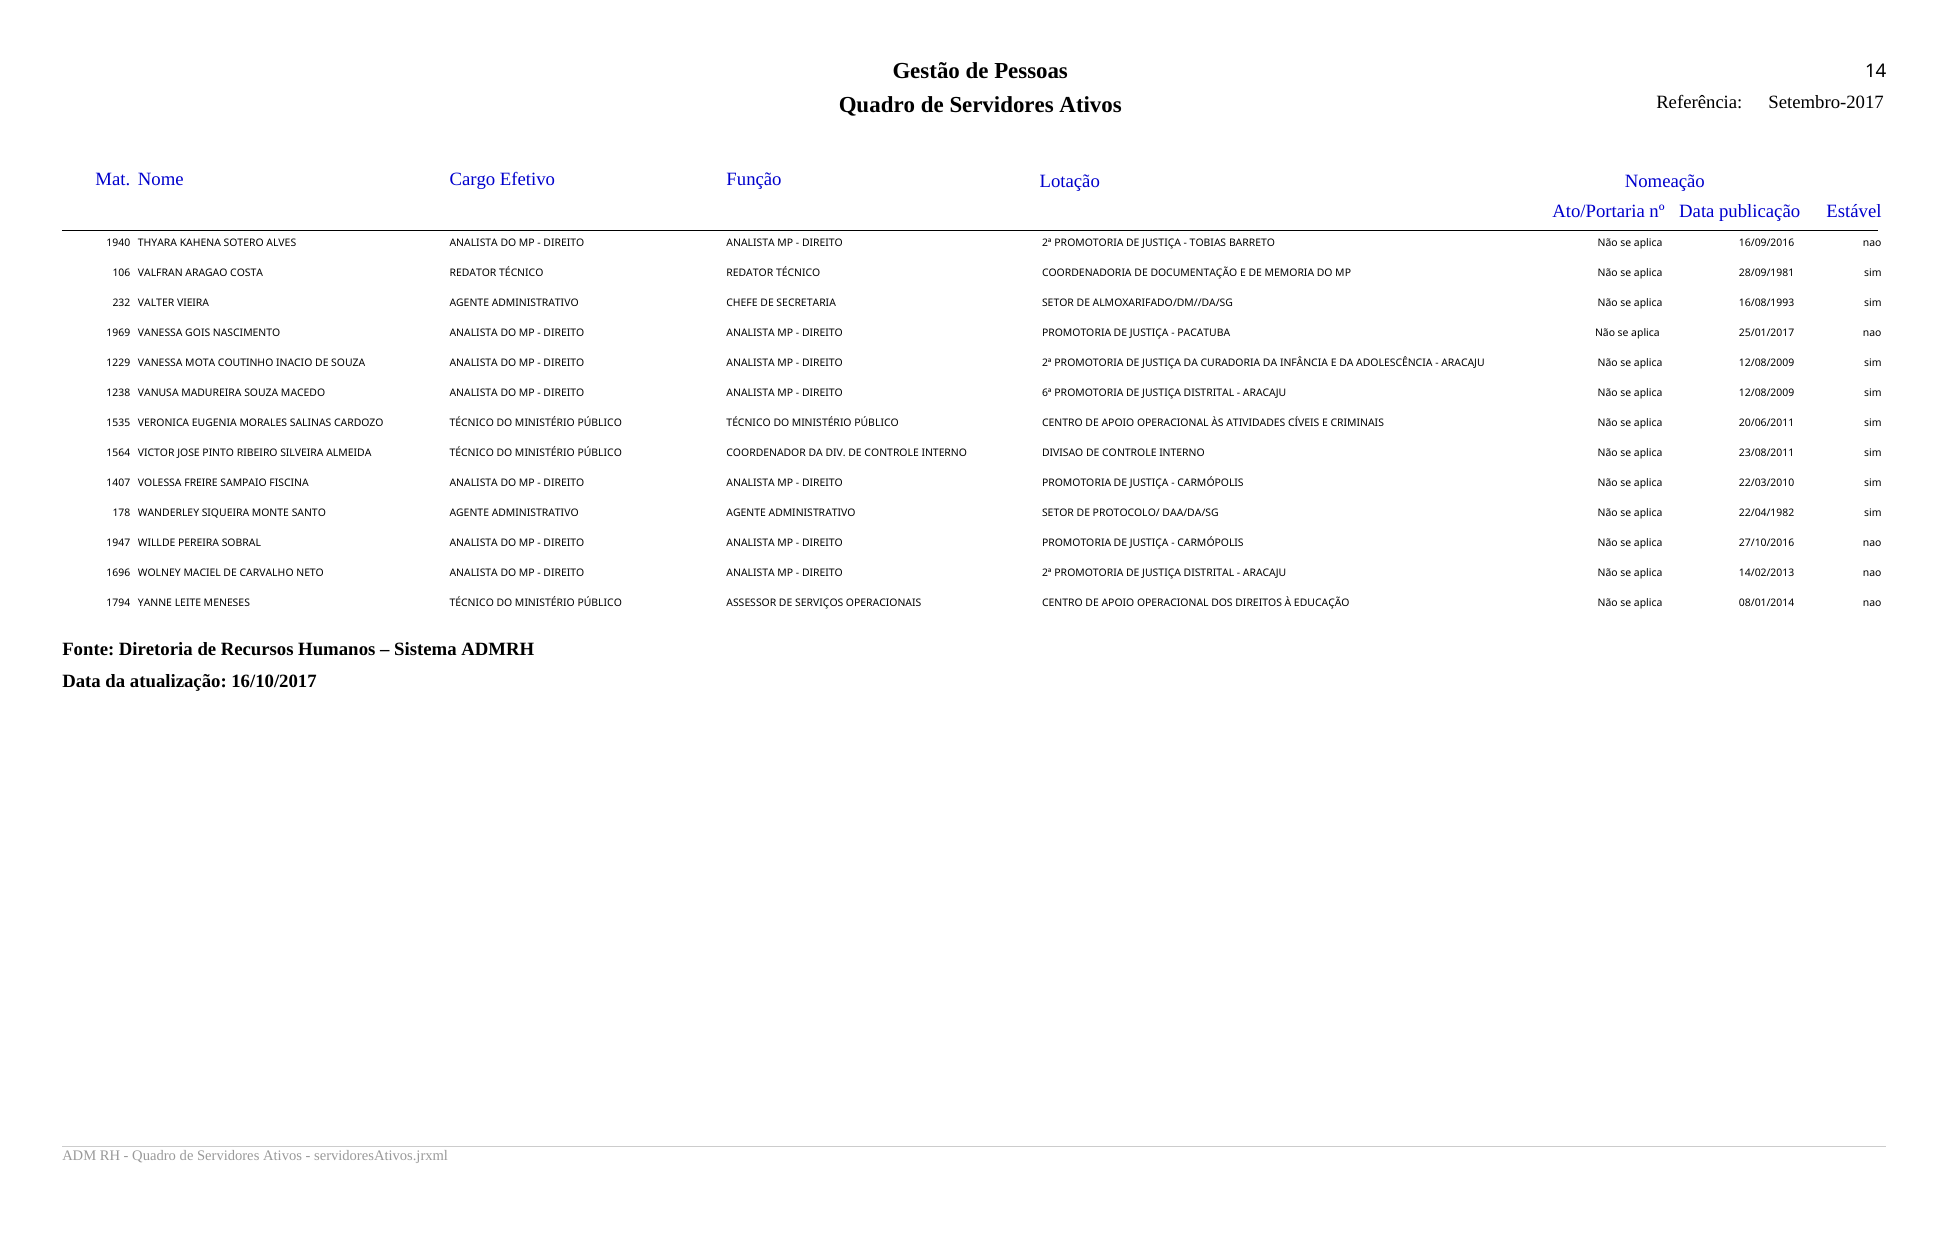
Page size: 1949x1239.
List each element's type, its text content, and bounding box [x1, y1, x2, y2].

table_cell [1794, 295, 1803, 325]
table_cell [1529, 168, 1800, 199]
table_cell CENTRO DE APOIO OPERACIONAL DOS DIREITOS À EDUCAÇÃO [1042, 595, 1538, 625]
table_cell 1535 [68, 415, 130, 445]
table_header Nome [138, 168, 203, 198]
table_cell [0, 670, 62, 699]
table_cell 2ª PROMOTORIA DE JUSTIÇA - TOBIAS BARRETO [1042, 235, 1538, 265]
table_cell [0, 699, 1948, 1146]
table_cell 16/09/2016 [1662, 235, 1794, 265]
table_cell [0, 565, 68, 595]
table_cell [1538, 385, 1547, 415]
table_cell ANALISTA DO MP - DIREITO [449, 325, 723, 355]
table_cell AGENTE ADMINISTRATIVO [449, 505, 723, 535]
table_cell [1538, 535, 1547, 565]
table_cell 25/01/2017 [1662, 325, 1794, 355]
table_cell ANALISTA MP - DIREITO [726, 475, 1030, 505]
table_cell [0, 355, 68, 385]
table_cell ANALISTA DO MP - DIREITO [449, 475, 723, 505]
table_cell [0, 170, 68, 198]
table_cell 2ª PROMOTORIA DE JUSTIÇA DISTRITAL - ARACAJU [1042, 565, 1538, 595]
table_cell [1538, 295, 1547, 325]
table_cell [0, 235, 68, 265]
table_cell 1407 [68, 475, 130, 505]
table_cell [0, 535, 68, 565]
table_cell [1794, 325, 1803, 355]
table_cell ANALISTA DO MP - DIREITO [449, 385, 723, 415]
table_cell 14/02/2013 [1662, 565, 1794, 595]
table_cell 178 [68, 505, 130, 535]
table_cell Não se aplica [1547, 475, 1662, 505]
table_cell [1538, 265, 1547, 295]
table_cell [1881, 295, 1948, 325]
table_cell [1794, 565, 1803, 595]
table_cell nao [1803, 595, 1881, 625]
table_cell [1030, 265, 1042, 295]
table_cell THYARA KAHENA SOTERO ALVES [138, 235, 443, 265]
table_cell CHEFE DE SECRETARIA [726, 295, 1030, 325]
table_cell [443, 265, 449, 295]
table_cell VANESSA GOIS NASCIMENTO [138, 325, 443, 355]
table_cell COORDENADOR DA DIV. DE CONTROLE INTERNO [726, 445, 1030, 475]
table_cell ASSESSOR DE SERVIÇOS OPERACIONAIS [726, 595, 1030, 625]
table_cell [0, 91, 437, 124]
table_cell [130, 355, 138, 385]
table_cell WILLDE PEREIRA SOBRAL [138, 535, 443, 565]
table_cell CENTRO DE APOIO OPERACIONAL ÀS ATIVIDADES CÍVEIS E CRIMINAIS [1042, 415, 1538, 445]
table_cell PROMOTORIA DE JUSTIÇA - CARMÓPOLIS [1042, 535, 1538, 565]
table_cell Não se aplica [1547, 265, 1662, 295]
table_cell [1881, 445, 1948, 475]
table_cell AGENTE ADMINISTRATIVO [449, 295, 723, 325]
table_cell [130, 475, 138, 505]
table_cell [1030, 325, 1042, 355]
table_cell 106 [68, 265, 130, 295]
table_cell [68, 168, 130, 199]
table_cell COORDENADORIA DE DOCUMENTAÇÃO E DE MEMORIA DO MP [1042, 265, 1538, 295]
table_cell ANALISTA MP - DIREITO [726, 235, 1030, 265]
table_cell [1881, 415, 1948, 445]
table_cell [0, 385, 68, 415]
table_cell 22/03/2010 [1662, 475, 1794, 505]
table_cell [1538, 355, 1547, 385]
table_cell [1881, 475, 1948, 505]
table_cell [1881, 385, 1948, 415]
table_cell Data da atualização: 16/10/2017 [62, 670, 1886, 699]
table_cell [0, 200, 1529, 229]
table_cell [1881, 505, 1948, 535]
table_cell 23/08/2011 [1662, 445, 1794, 475]
table_cell 20/06/2011 [1662, 415, 1794, 445]
table_cell [1881, 325, 1948, 355]
table_cell [1794, 385, 1803, 415]
table_cell 6ª PROMOTORIA DE JUSTIÇA DISTRITAL - ARACAJU [1042, 385, 1538, 415]
table_cell TÉCNICO DO MINISTÉRIO PÚBLICO [449, 445, 723, 475]
table_cell [1881, 535, 1948, 565]
table_cell [0, 125, 1948, 168]
table_cell [1538, 475, 1547, 505]
table_cell [0, 595, 68, 625]
table_cell [1538, 325, 1547, 355]
table_cell ANALISTA MP - DIREITO [726, 385, 1030, 415]
table_cell SETOR DE ALMOXARIFADO/DM//DA/SG [1042, 295, 1538, 325]
table_cell [1886, 57, 1948, 84]
table_cell Não se aplica [1547, 295, 1662, 325]
table_cell [130, 595, 138, 625]
table_cell [130, 170, 138, 198]
table_cell [726, 168, 803, 199]
table_cell [443, 355, 449, 385]
table_cell sim [1803, 475, 1881, 505]
table_cell [1030, 385, 1042, 415]
table_cell [1030, 415, 1042, 445]
table_cell Não se aplica [1547, 355, 1662, 385]
table_cell TÉCNICO DO MINISTÉRIO PÚBLICO [449, 415, 723, 445]
table_cell sim [1803, 505, 1881, 535]
table_cell REDATOR TÉCNICO [449, 265, 723, 295]
table_cell 2ª PROMOTORIA DE JUSTIÇA DA CURADORIA DA INFÂNCIA E DA ADOLESCÊNCIA - ARACAJU [1042, 355, 1538, 385]
table_cell [1794, 355, 1803, 385]
table_header Cargo Efetivo [449, 168, 684, 198]
table_cell YANNE LEITE MENESES [138, 595, 443, 625]
table_cell Gestão de Pessoas [437, 57, 1523, 85]
table_cell VICTOR JOSE PINTO RIBEIRO SILVEIRA ALMEIDA [138, 445, 443, 475]
table_cell [443, 535, 449, 565]
table_cell Ato/Portaria nº [1529, 200, 1664, 229]
table_cell [130, 445, 138, 475]
table_cell 22/04/1982 [1662, 505, 1794, 535]
table_cell [130, 415, 138, 445]
table_cell [684, 170, 726, 198]
table_cell VALTER VIEIRA [138, 295, 443, 325]
table_cell [1523, 57, 1731, 84]
table_cell sim [1803, 415, 1881, 445]
table_cell [1881, 355, 1948, 385]
table_cell [443, 445, 449, 475]
table_cell 1940 [68, 235, 130, 265]
table_cell ANALISTA MP - DIREITO [726, 325, 1030, 355]
table_cell [130, 265, 138, 295]
table_header [0, 0, 1948, 57]
table_cell Não se aplica [1547, 415, 1662, 445]
table_cell [1794, 505, 1803, 535]
table_cell Estável [1803, 200, 1881, 229]
table_cell [1886, 638, 1948, 670]
table_cell TÉCNICO DO MINISTÉRIO PÚBLICO [449, 595, 723, 625]
table_cell 12/08/2009 [1662, 385, 1794, 415]
table_cell Setembro-2017 [1756, 91, 1884, 124]
table_header Mat. [68, 168, 130, 198]
table_cell ANALISTA MP - DIREITO [726, 355, 1030, 385]
table_cell [0, 625, 1948, 637]
table_cell AGENTE ADMINISTRATIVO [726, 505, 1030, 535]
table_cell [1886, 1146, 1948, 1170]
table_cell [1523, 91, 1656, 124]
table_cell [449, 168, 684, 199]
table_cell [1039, 168, 1196, 199]
table_cell [1196, 170, 1529, 198]
table_cell [1030, 475, 1042, 505]
table_cell [1538, 235, 1547, 265]
table_cell Não se aplica [1547, 445, 1662, 475]
table_cell [1030, 535, 1042, 565]
table_cell 08/01/2014 [1662, 595, 1794, 625]
table_cell [0, 445, 68, 475]
table_cell [1538, 415, 1547, 445]
table_cell Não se aplica [1547, 385, 1662, 415]
table_cell [443, 385, 449, 415]
table_cell ANALISTA DO MP - DIREITO [449, 235, 723, 265]
table_cell [0, 475, 68, 505]
table_cell [0, 325, 68, 355]
table_cell [1794, 415, 1803, 445]
table_cell 16/08/1993 [1662, 295, 1794, 325]
table_cell [130, 505, 138, 535]
table_cell ANALISTA DO MP - DIREITO [449, 355, 723, 385]
table_cell [443, 565, 449, 595]
table_cell [1881, 565, 1948, 595]
table_cell DIVISAO DE CONTROLE INTERNO [1042, 445, 1538, 475]
table_cell 12/08/2009 [1662, 355, 1794, 385]
table_cell [0, 505, 68, 535]
table_cell nao [1803, 535, 1881, 565]
table_cell [443, 295, 449, 325]
table_cell [1881, 200, 1948, 229]
table_cell Nomeação [1529, 170, 1800, 199]
table_cell [0, 265, 68, 295]
table_cell [130, 535, 138, 565]
table_cell PROMOTORIA DE JUSTIÇA - CARMÓPOLIS [1042, 475, 1538, 505]
table_cell [443, 325, 449, 355]
table_cell 28/09/1981 [1662, 265, 1794, 295]
table_cell [138, 168, 203, 199]
table_cell [1030, 235, 1042, 265]
table_cell [203, 170, 449, 198]
table_cell [130, 565, 138, 595]
table_cell 1564 [68, 445, 130, 475]
table_cell [1881, 595, 1948, 625]
table_cell [443, 415, 449, 445]
table_cell ANALISTA MP - DIREITO [726, 535, 1030, 565]
table_cell sim [1803, 355, 1881, 385]
table_cell [1538, 595, 1547, 625]
table_cell VERONICA EUGENIA MORALES SALINAS CARDOZO [138, 415, 443, 445]
table_cell [0, 295, 68, 325]
table_cell [0, 415, 68, 445]
table_cell Não se aplica [1547, 535, 1662, 565]
table_cell nao [1803, 235, 1881, 265]
table_cell [1794, 265, 1803, 295]
table_cell [1794, 235, 1803, 265]
table_cell sim [1803, 295, 1881, 325]
table_cell TÉCNICO DO MINISTÉRIO PÚBLICO [726, 415, 1030, 445]
table_cell [130, 385, 138, 415]
table_cell VOLESSA FREIRE SAMPAIO FISCINA [138, 475, 443, 505]
table_cell WANDERLEY SIQUEIRA MONTE SANTO [138, 505, 443, 535]
table_header Função [726, 168, 803, 198]
table_cell SETOR DE PROTOCOLO/ DAA/DA/SG [1042, 505, 1538, 535]
table_cell sim [1803, 265, 1881, 295]
table_cell Não se aplica [1547, 505, 1662, 535]
table_cell [1030, 595, 1042, 625]
table_cell ANALISTA DO MP - DIREITO [449, 535, 723, 565]
table_cell [1030, 295, 1042, 325]
table_cell [1886, 670, 1948, 699]
table_cell [1030, 355, 1042, 385]
table_cell [1794, 535, 1803, 565]
table_cell 27/10/2016 [1662, 535, 1794, 565]
table_cell [130, 295, 138, 325]
table_cell [443, 595, 449, 625]
table_cell WOLNEY MACIEL DE CARVALHO NETO [138, 565, 443, 595]
table_cell 1794 [68, 595, 130, 625]
table_cell Referência: [1656, 91, 1754, 124]
table_cell [130, 235, 138, 265]
table_cell nao [1803, 565, 1881, 595]
table_cell 232 [68, 295, 130, 325]
table_cell [1030, 565, 1042, 595]
table_cell [443, 505, 449, 535]
table_cell ADM RH - Quadro de Servidores Ativos - servidoresAtivos.jrxml [62, 1147, 1886, 1170]
table_cell [0, 57, 437, 84]
table_cell [1538, 445, 1547, 475]
table_cell Não se aplica [1547, 325, 1662, 355]
table_cell VANUSA MADUREIRA SOUZA MACEDO [138, 385, 443, 415]
table_cell sim [1803, 445, 1881, 475]
table_cell [1881, 265, 1948, 295]
table_cell [1884, 91, 1948, 124]
table_cell [1794, 475, 1803, 505]
table_cell [803, 170, 1039, 198]
table_cell REDATOR TÉCNICO [726, 265, 1030, 295]
table_cell 1696 [68, 565, 130, 595]
table_cell PROMOTORIA DE JUSTIÇA - PACATUBA [1042, 325, 1538, 355]
table_cell ANALISTA DO MP - DIREITO [449, 565, 723, 595]
table_cell [443, 235, 449, 265]
table_cell [0, 1146, 62, 1170]
table_cell [1030, 445, 1042, 475]
table_cell sim [1803, 385, 1881, 415]
table_cell 1969 [68, 325, 130, 355]
table_cell VANESSA MOTA COUTINHO INACIO DE SOUZA [138, 355, 443, 385]
table_cell VALFRAN ARAGAO COSTA [138, 265, 443, 295]
table_cell Data publicação [1665, 200, 1800, 229]
table_cell Lotação [1039, 170, 1196, 199]
table_cell ANALISTA MP - DIREITO [726, 565, 1030, 595]
table_cell Quadro de Servidores Ativos [437, 91, 1523, 124]
table_cell Fonte: Diretoria de Recursos Humanos – Sistema ADMRH [62, 638, 1886, 670]
table_cell 1238 [68, 385, 130, 415]
table_cell [1794, 595, 1803, 625]
table_cell [1538, 565, 1547, 595]
table_cell [1881, 235, 1948, 265]
table_cell [130, 325, 138, 355]
table_cell nao [1803, 325, 1881, 355]
table_cell [443, 475, 449, 505]
table_cell [1800, 170, 1948, 198]
table_cell [1538, 505, 1547, 535]
table_cell 1947 [68, 535, 130, 565]
table_cell [1030, 505, 1042, 535]
table_cell 1229 [68, 355, 130, 385]
table_cell Não se aplica [1547, 565, 1662, 595]
table_cell [0, 638, 62, 670]
table_cell 14 [1731, 57, 1886, 84]
table_cell [0, 85, 1948, 91]
table_cell Não se aplica [1547, 235, 1662, 265]
table_cell [1794, 445, 1803, 475]
table_cell Não se aplica [1547, 595, 1662, 625]
